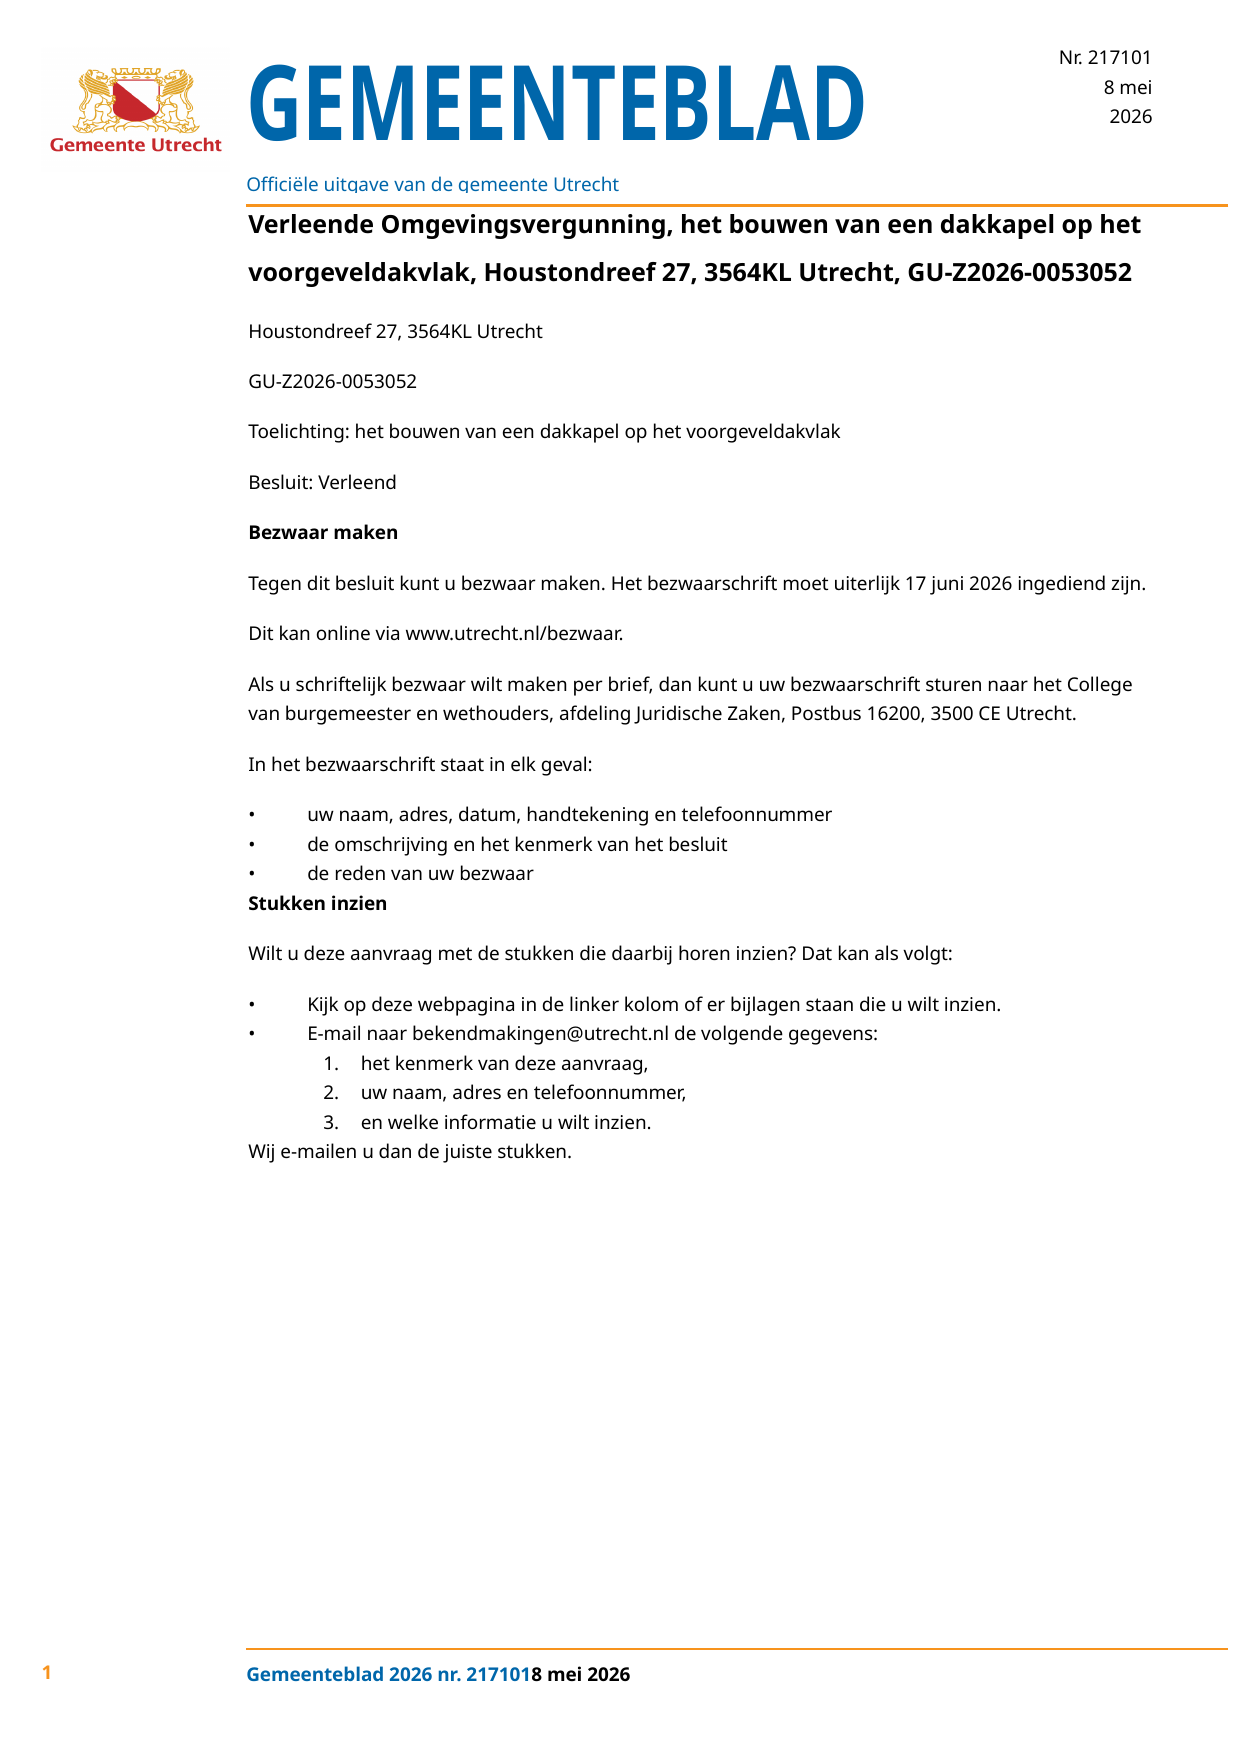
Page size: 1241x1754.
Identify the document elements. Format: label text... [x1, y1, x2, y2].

text Tegen dit besluit kunt u bezwaar maken. Het bezwaarschrift moet uiterlijk 17 juni 2026 ingediend zijn. [248, 570, 1152, 596]
text In het bezwaarschrift staat in elk geval: [248, 751, 1152, 777]
list het kenmerk van deze aanvraag, [323, 1050, 1152, 1076]
list en welke informatie u wilt inzien. [323, 1109, 1152, 1135]
text Als u schriftelijk bezwaar wilt maken per brief, dan kunt u uw bezwaarschrift sturen naar het College van burgemeester en wethouders, afdeling Juridische Zaken, Postbus 16200, 3500 CE Utrecht. [248, 671, 1152, 726]
text Besluit: Verleend [248, 469, 1152, 495]
list uw naam, adres, datum, handtekening en telefoonnummer [248, 801, 1152, 827]
list de omschrijving en het kenmerk van het besluit [248, 831, 1152, 857]
text Toelichting: het bouwen van een dakkapel op het voorgeveldakvlak [248, 419, 1152, 444]
text Verleende Omgevingsvergunning, het bouwen van een dakkapel op het voorgeveldakvlak, Houstondreef 27, 3564KL Utrecht, GU-Z2026-0053052 [248, 207, 1152, 288]
text Wij e-mailen u dan de juiste stukken. [248, 1139, 1152, 1164]
list E-mail naar bekendmakingen@utrecht.nl de volgende gegevens: [248, 1020, 1152, 1046]
text Dit kan online via www.utrecht.nl/bezwaar. [248, 620, 1152, 646]
list uw naam, adres en telefoonnummer, [323, 1079, 1152, 1105]
list Kijk op deze webpagina in de linker kolom of er bijlagen staan die u wilt inzien. [248, 991, 1152, 1017]
list de reden van uw bezwaar [248, 860, 1152, 886]
picture [41, 47, 231, 172]
text GU-Z2026-0053052 [248, 368, 1152, 394]
text Wilt u deze aanvraag met de stukken die daarbij horen inzien? Dat kan als volgt: [248, 940, 1152, 966]
text Stukken inzien [248, 890, 1152, 916]
text Bezwaar maken [248, 519, 1152, 545]
text Houstondreef 27, 3564KL Utrecht [248, 318, 1152, 344]
